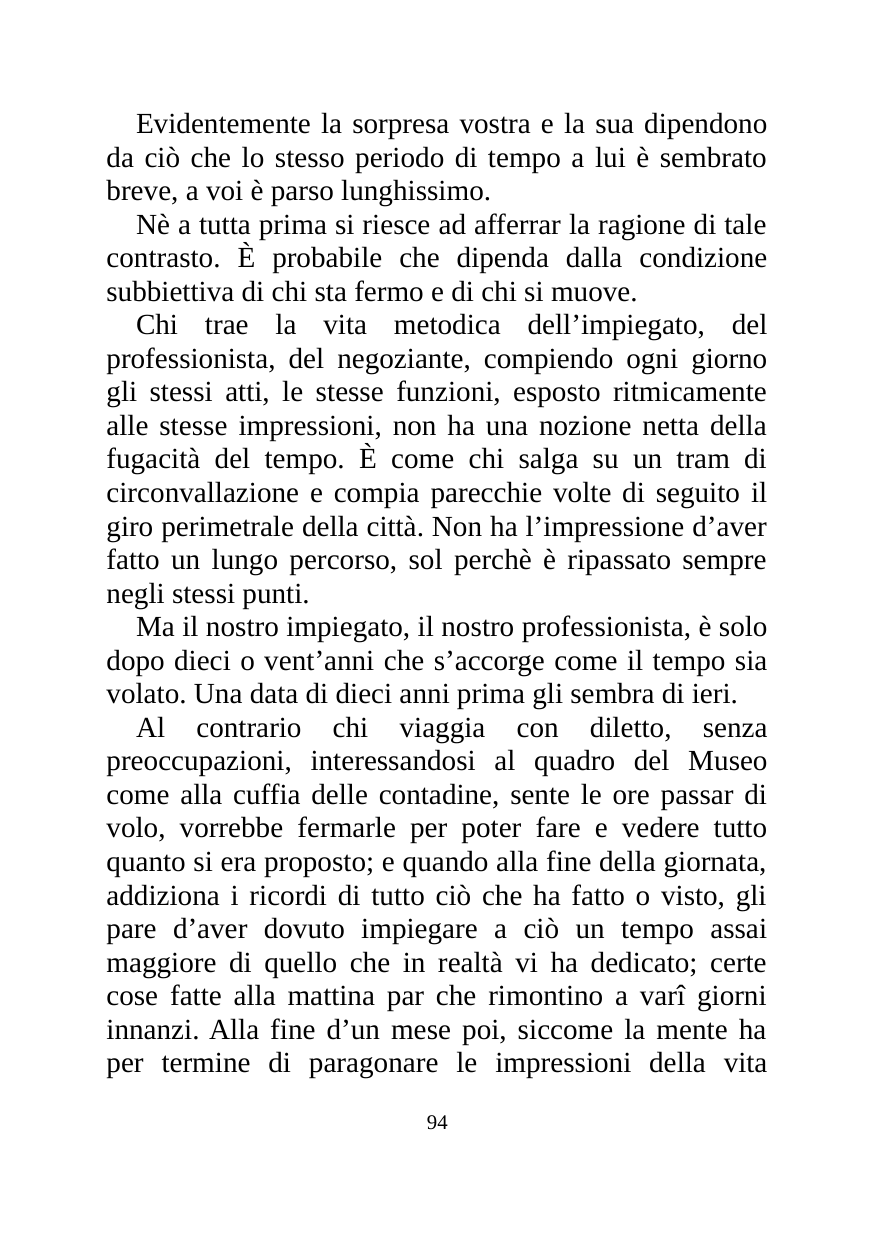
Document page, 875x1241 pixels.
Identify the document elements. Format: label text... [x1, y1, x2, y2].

text Evidentemente la sorpresa vostra e la sua dipendono da ciò che lo stesso periodo di tempo a lui è sembrato breve, a voi è parso lunghissimo. [106, 106, 768, 207]
text Ma il nostro impiegato, il nostro professionista, è solo dopo dieci o vent’anni che s’accorge come il tempo sia volato. Una data di dieci anni prima gli sembra di ieri. [106, 609, 768, 710]
text Al contrario chi viaggia con diletto, senza preoccupazioni, interessandosi al quadro del Museo come alla cuffia delle contadine, sente le ore passar di volo, vorrebbe fermarle per poter fare e vedere tutto quanto si era proposto; e quando alla fine della giornata, addiziona i ricordi di tutto ciò che ha fatto o visto, gli pare d’aver dovuto impiegare a ciò un tempo assai maggiore di quello che in realtà vi ha dedicato; certe cose fatte alla mattina par che rimontino a varî giorni innanzi. Alla fine d’un mese poi, siccome la mente ha per termine di paragonare le impressioni della vita [106, 710, 768, 1079]
text Nè a tutta prima si riesce ad afferrar la ragione di tale contrasto. È probabile che dipenda dalla condizione subbiettiva di chi sta fermo e di chi si muove. [106, 207, 768, 307]
text Chi trae la vita metodica dell’impiegato, del professionista, del negoziante, compiendo ogni giorno gli stessi atti, le stesse funzioni, esposto ritmicamente alle stesse impressioni, non ha una nozione netta della fugacità del tempo. È come chi salga su un tram di circonvallazione e compia parecchie volte di seguito il giro perimetrale della città. Non ha l’impressione d’aver fatto un lungo percorso, sol perchè è ripassato sempre negli stessi punti. [106, 307, 768, 609]
